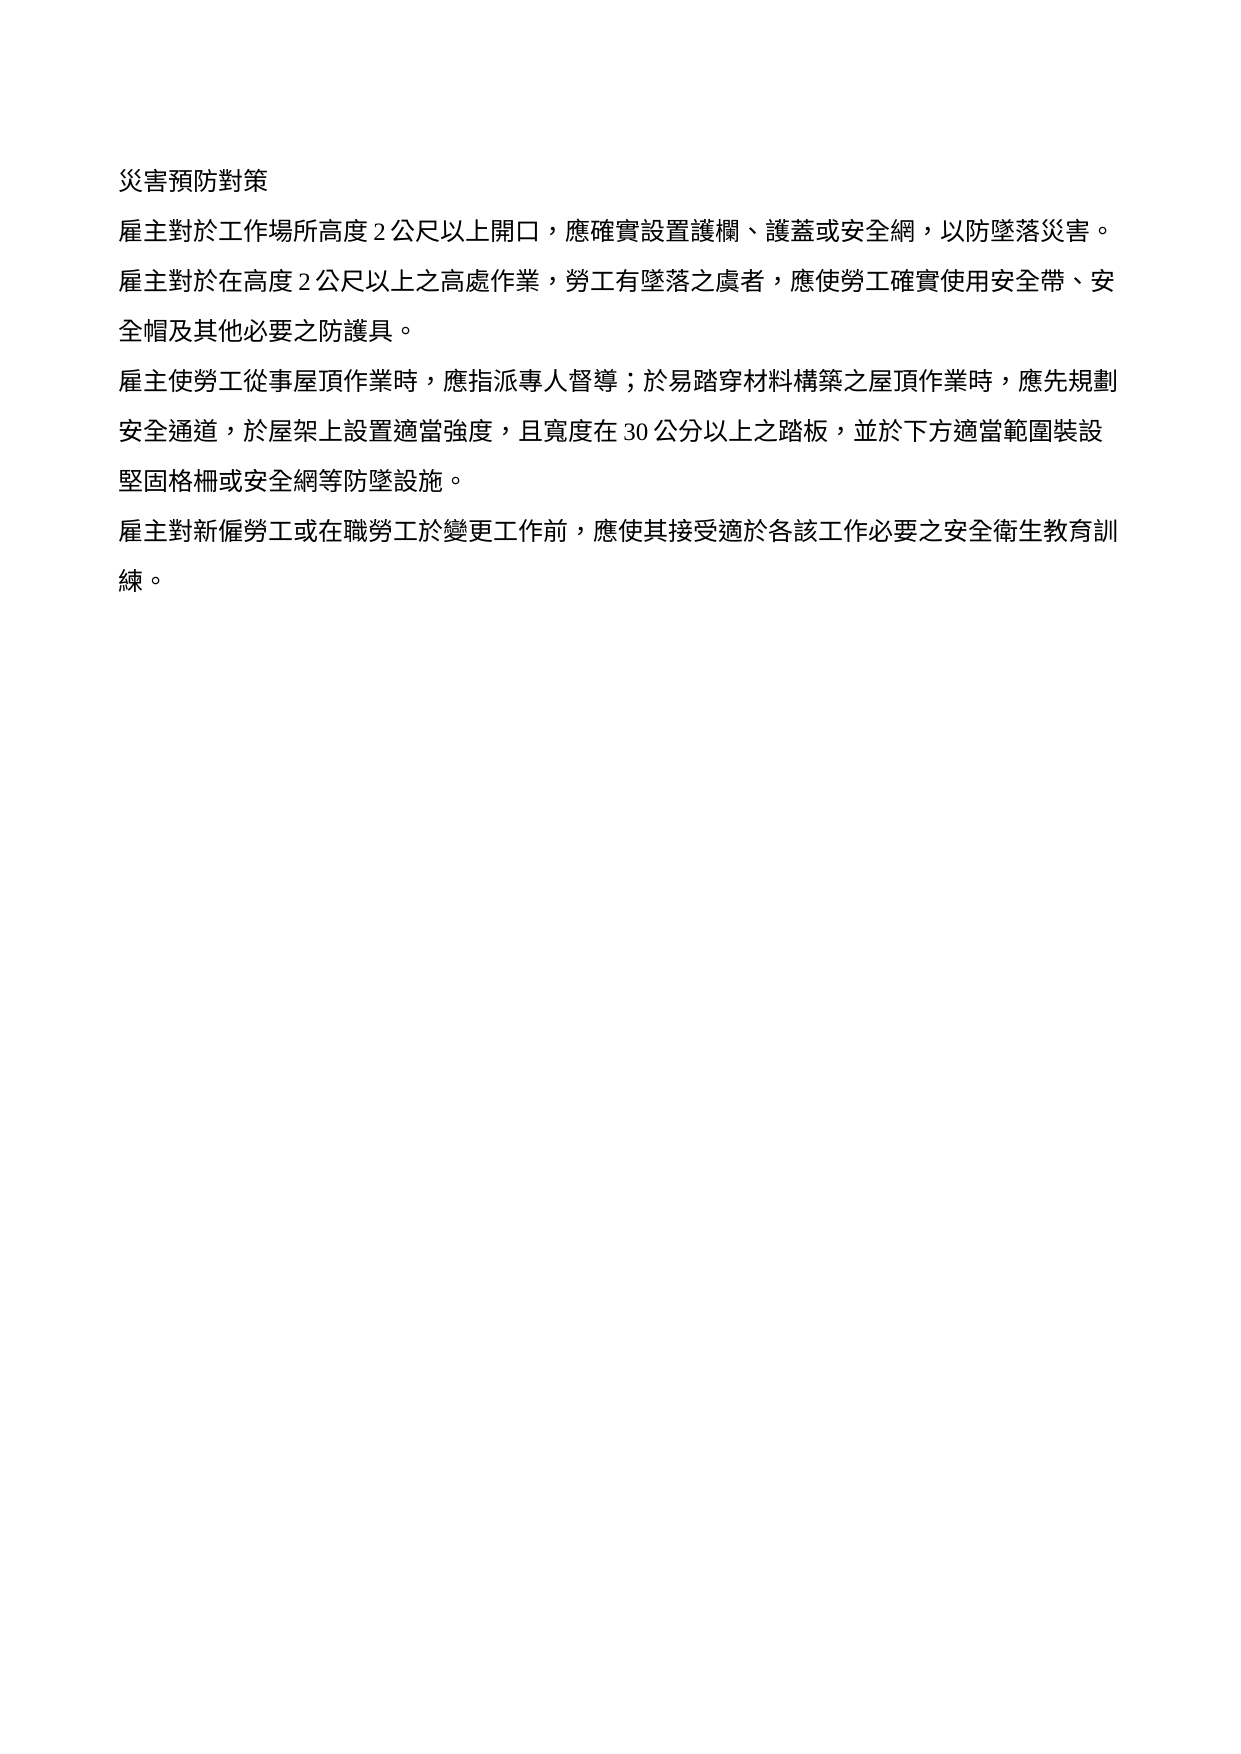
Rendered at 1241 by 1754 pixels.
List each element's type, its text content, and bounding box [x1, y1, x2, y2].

text 雇主對新僱勞工或在職勞工於變更工作前，應使其接受適於各該工作必要之安全衛生教育訓練。 [118, 500, 1122, 600]
text 雇主對於工作場所高度2公尺以上開口，應確實設置護欄、護蓋或安全網，以防墜落災害。 [118, 200, 1122, 250]
text 雇主使勞工從事屋頂作業時，應指派專人督導；於易踏穿材料構築之屋頂作業時，應先規劃安全通道，於屋架上設置適當強度，且寬度在30公分以上之踏板，並於下方適當範圍裝設堅固格柵或安全網等防墜設施。 [118, 350, 1122, 500]
text 雇主對於在高度2公尺以上之高處作業，勞工有墜落之虞者，應使勞工確實使用安全帶、安全帽及其他必要之防護具。 [118, 250, 1122, 350]
text 災害預防對策 [118, 150, 1122, 200]
